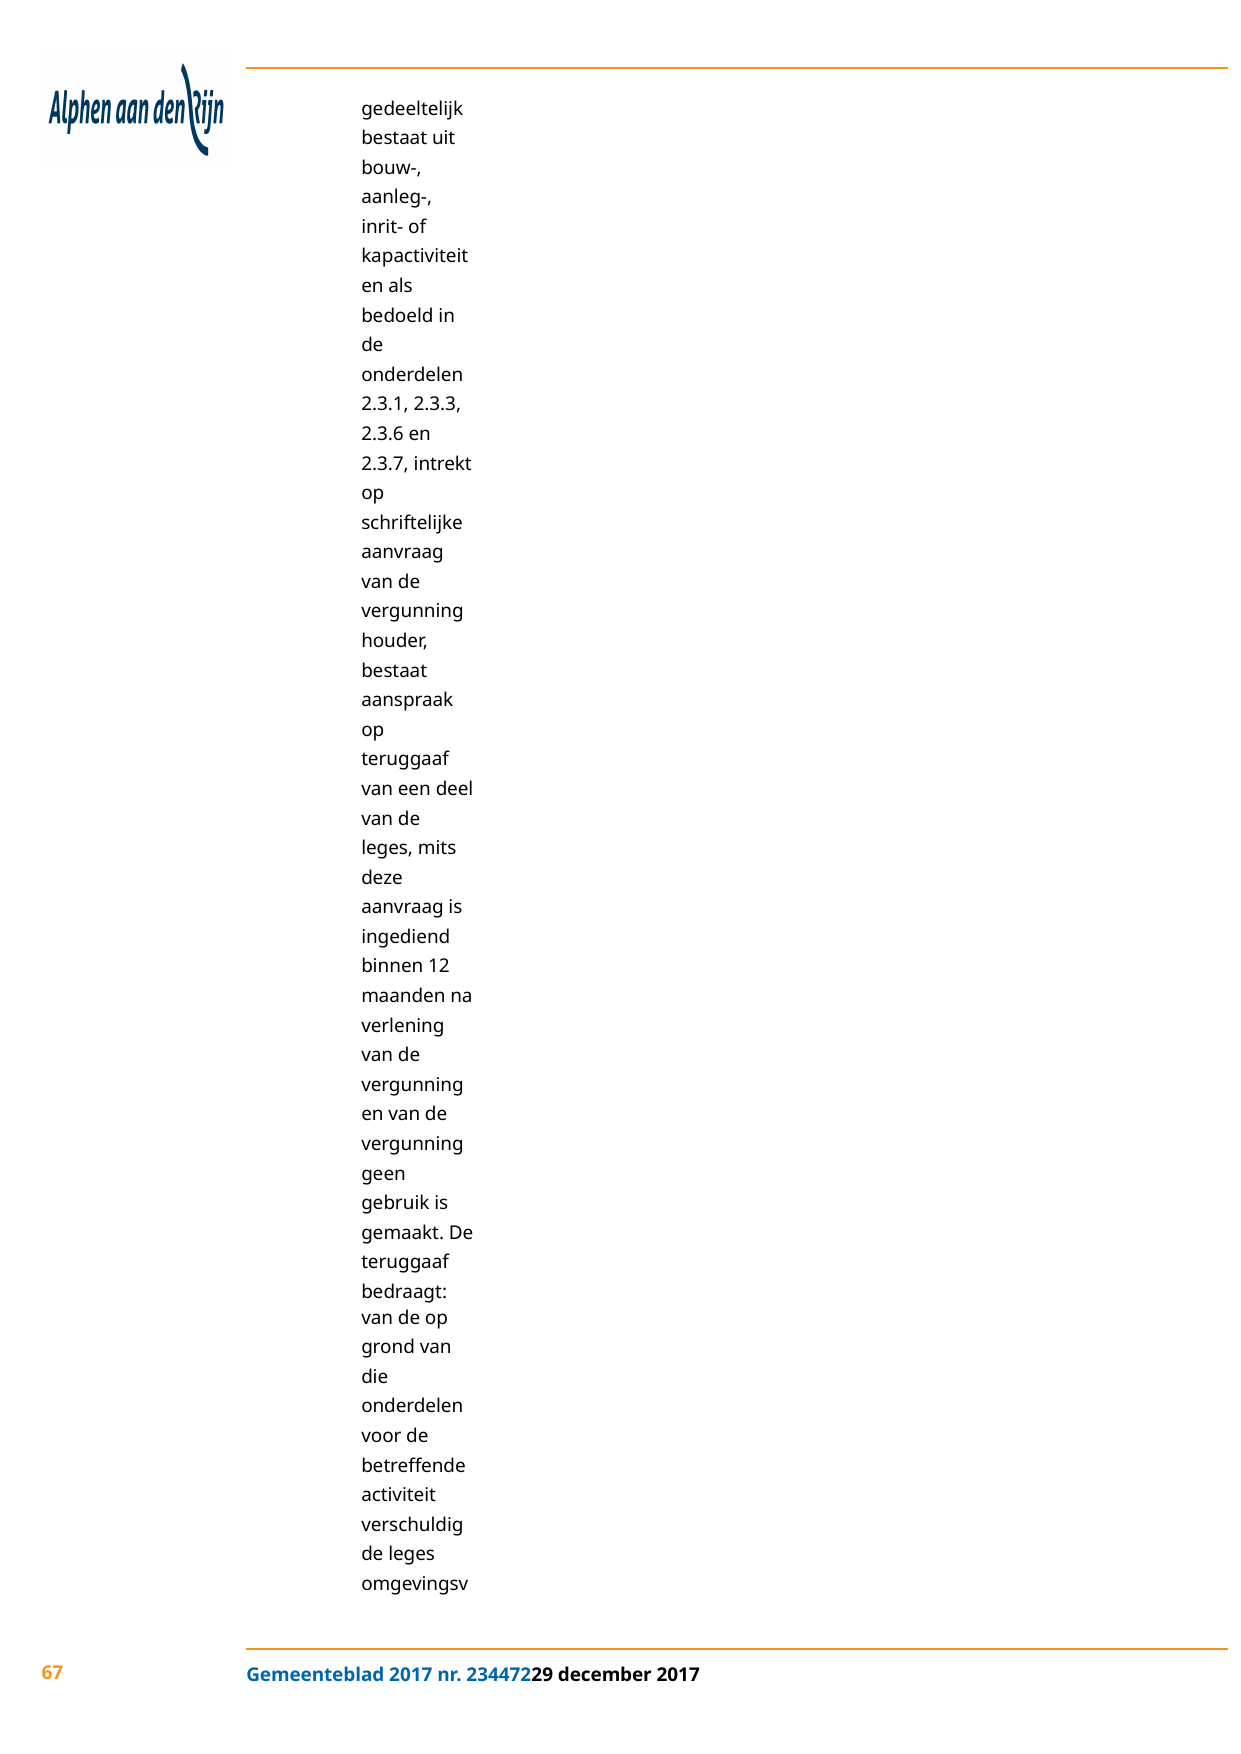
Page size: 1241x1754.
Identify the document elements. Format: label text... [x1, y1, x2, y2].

table_cell [587, 95, 700, 1304]
picture [41, 47, 231, 172]
table_cell [248, 95, 361, 1304]
table_cell van de op grond van die onderdelen voor de betreffende activiteit verschuldigde leges omgevingsv [361, 1304, 474, 1596]
table_cell gedeeltelijk bestaat uit bouw-, aanleg-, inrit- of kapactiviteiten als bedoeld in de onderdelen 2.3.1, 2.3.3, 2.3.6 en 2.3.7, intrekt op schriftelijke aanvraag van de vergunninghouder, bestaat aanspraak op teruggaaf van een deel van de leges, mits deze aanvraag is ingediend binnen 12 maanden na verlening van de vergunning en van de vergunning geen gebruik is gemaakt. De teruggaaf bedraagt: [361, 95, 474, 1304]
table_cell [474, 1304, 587, 1596]
table_cell [248, 1304, 361, 1596]
table_cell [587, 1304, 700, 1596]
table_cell [474, 95, 587, 1304]
